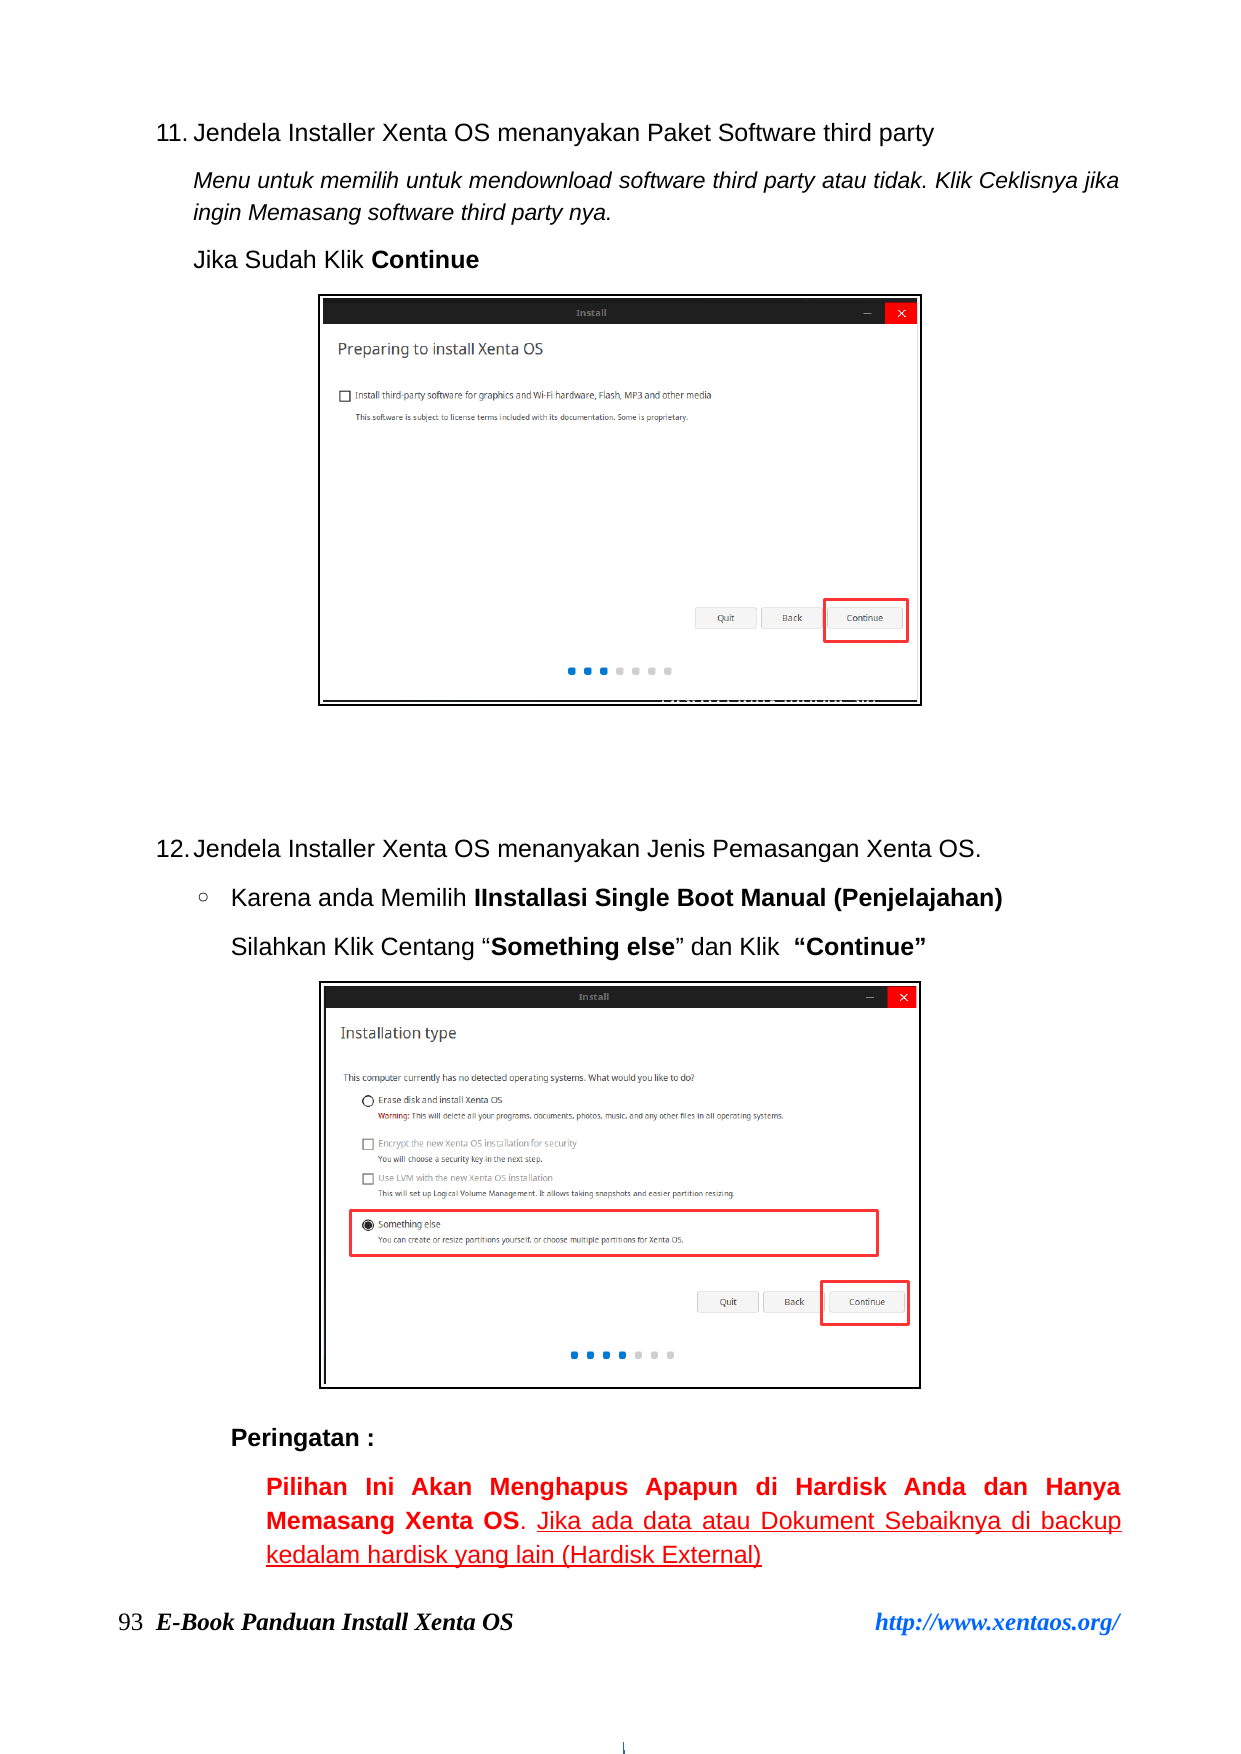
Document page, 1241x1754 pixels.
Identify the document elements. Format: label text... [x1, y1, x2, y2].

list Peringatan : [193, 1422, 1122, 1451]
list Menu untuk memilih untuk mendownload software third party atau tidak. Klik Ceklisnya jika ingin Memasang software third party nya. [156, 167, 1122, 225]
text Pilihan Ini Akan Menghapus Apapun di Hardisk Anda dan Hanya Memasang Xenta OS. Jika ada data atau Dokument Sebaiknya di backup kedalam hardisk yang lain (Hardisk External) [266, 1472, 1122, 1569]
picture [323, 986, 917, 1384]
list Karena anda Memilih IInstallasi Single Boot Manual (Penjelajahan) [193, 883, 1122, 912]
list Jendela Installer Xenta OS menanyakan Paket Software third party [156, 118, 1122, 147]
picture [323, 298, 918, 702]
list Jendela Installer Xenta OS menanyakan Jenis Pemasangan Xenta OS. [156, 834, 1122, 862]
list Jika Sudah Klik Continue [156, 245, 1122, 274]
list Silahkan Klik Centang “Something else” dan Klik “Continue” [193, 932, 1122, 961]
